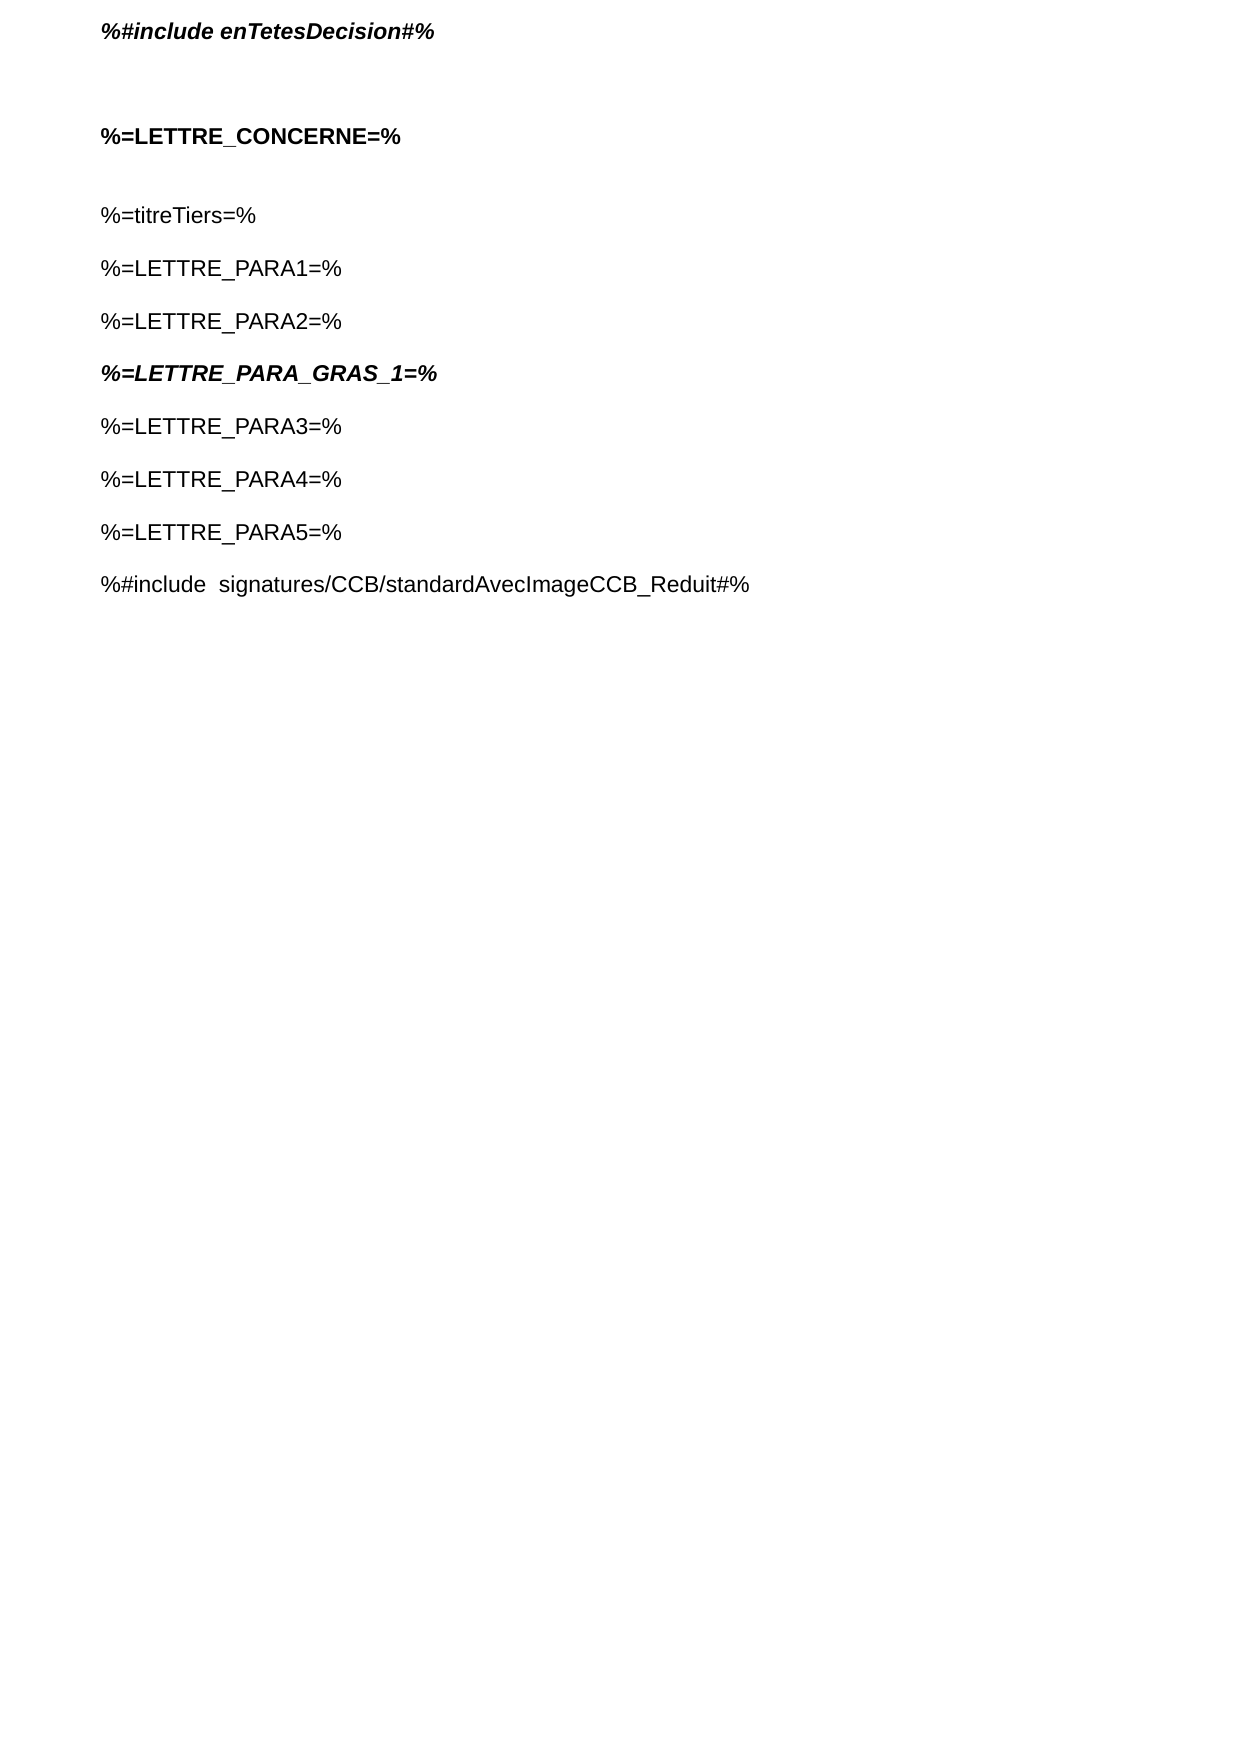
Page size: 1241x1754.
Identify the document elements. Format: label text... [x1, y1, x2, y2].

text %=LETTRE_PARA_GRAS_1=% [100, 360, 1122, 387]
text %=LETTRE_PARA1=% [100, 255, 1122, 281]
text %=LETTRE_CONCERNE=% [100, 123, 1122, 149]
text %#include signatures/CCB/standardAvecImageCCB_Reduit#% [100, 571, 1122, 597]
text %#include enTetesDecision#% [100, 18, 1122, 44]
text %=LETTRE_PARA3=% [100, 413, 1122, 439]
text %=titreTiers=% [100, 202, 1122, 228]
text %=LETTRE_PARA2=% [100, 308, 1122, 334]
text %=LETTRE_PARA4=% [100, 466, 1122, 492]
text %=LETTRE_PARA5=% [100, 518, 1122, 545]
